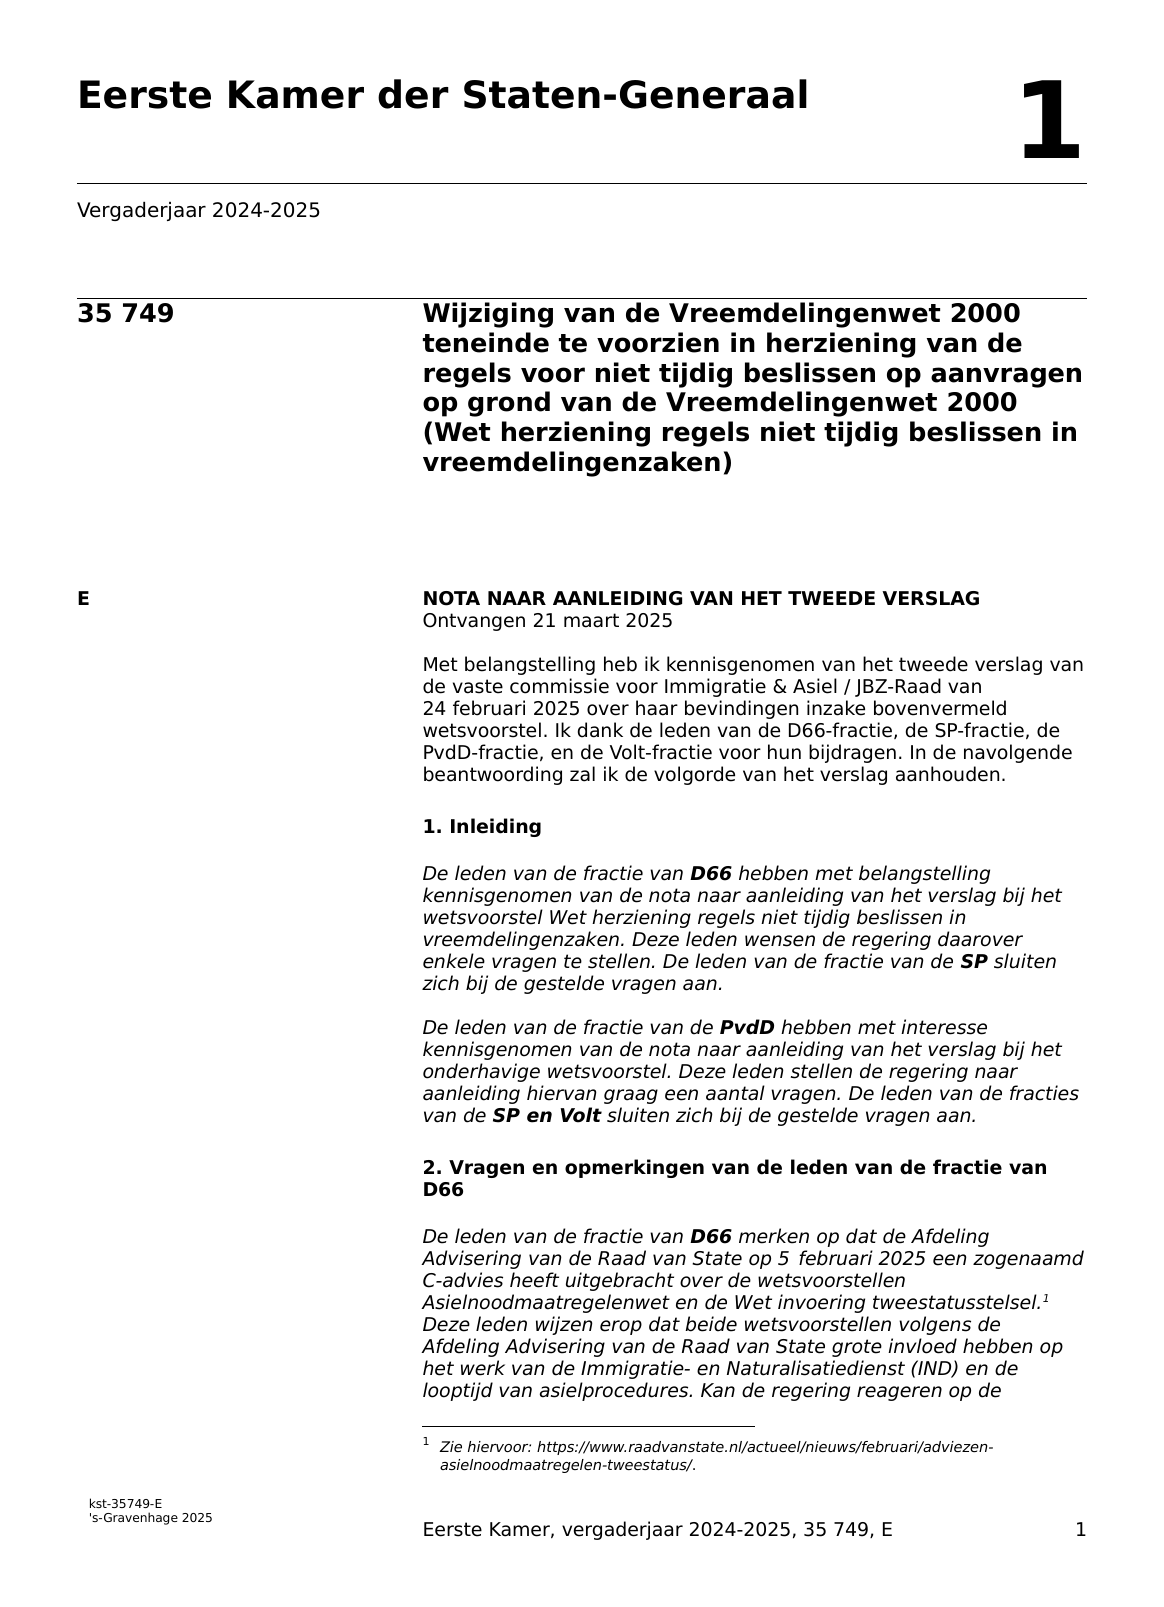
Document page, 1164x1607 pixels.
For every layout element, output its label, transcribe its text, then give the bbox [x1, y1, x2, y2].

subtitle 35 749 Wijziging van de Vreemdelingenwet 2000 teneinde te voorzien in herziening van de regels voor niet tijdig beslissen op aanvragen op grond van de Vreemdelingenwet 2000 (Wet herziening regels niet tijdig beslissen in vreemdelingenzaken) [77, 299, 1087, 477]
text De leden van de fractie van de PvdD hebben met interesse kennisgenomen van de nota naar aanleiding van het verslag bij het onderhavige wetsvoorstel. Deze leden stellen de regering naar aanleiding hiervan graag een aantal vragen. De leden van de fracties van de SP en Volt sluiten zich bij de gestelde vragen aan. [422, 1017, 1087, 1127]
text kst-35749-E [88, 1497, 323, 1511]
subtitle E NOTA NAAR AANLEIDING VAN HET TWEEDE VERSLAG [77, 588, 1087, 610]
text De leden van de fractie van D66 hebben met belangstelling kennisgenomen van de nota naar aanleiding van het verslag bij het wetsvoorstel Wet herziening regels niet tijdig beslissen in vreemdelingenzaken. Deze leden wensen de regering daarover enkele vragen te stellen. De leden van de fractie van de SP sluiten zich bij de gestelde vragen aan. [422, 863, 1087, 995]
text Ontvangen 21 maart 2025 [422, 610, 1087, 632]
text Zie hiervoor: https://www.raadvanstate.nl/actueel/nieuws/februari/adviezen-asielnoodmaatregelen-tweestatus/. [422, 1435, 1087, 1474]
subtitle 1. Inleiding [422, 816, 1087, 838]
text Met belangstelling heb ik kennisgenomen van het tweede verslag van de vaste commissie voor Immigratie & Asiel / JBZ-Raad van 24 februari 2025 over haar bevindingen inzake bovenvermeld wetsvoorstel. Ik dank de leden van de D66-fractie, de SP-fractie, de PvdD-fractie, en de Volt-fractie voor hun bijdragen. In de navolgende beantwoording zal ik de volgorde van het verslag aanhouden. [422, 654, 1087, 786]
text De leden van de fractie van D66 merken op dat de Afdeling Advisering van de Raad van State op 5 februari 2025 een zogenaamd C-advies heeft uitgebracht over de wetsvoorstellen Asielnoodmaatregelenwet en de Wet invoering tweestatusstelsel. Deze leden wijzen erop dat beide wetsvoorstellen volgens de Afdeling Advisering van de Raad van State grote invloed hebben op het werk van de Immigratie- en Naturalisatiedienst (IND) en de looptijd van asielprocedures. Kan de regering reageren op de [422, 1226, 1087, 1402]
subtitle 2. Vragen en opmerkingen van de leden van de fractie van D66 [422, 1157, 1087, 1201]
table_header Eerste Kamer der Staten-Generaal [77, 59, 886, 183]
table_cell Vergaderjaar 2024-2025 [77, 184, 1087, 298]
table_header 1 [886, 59, 1087, 183]
text 's-Gravenhage 2025 [88, 1511, 323, 1525]
